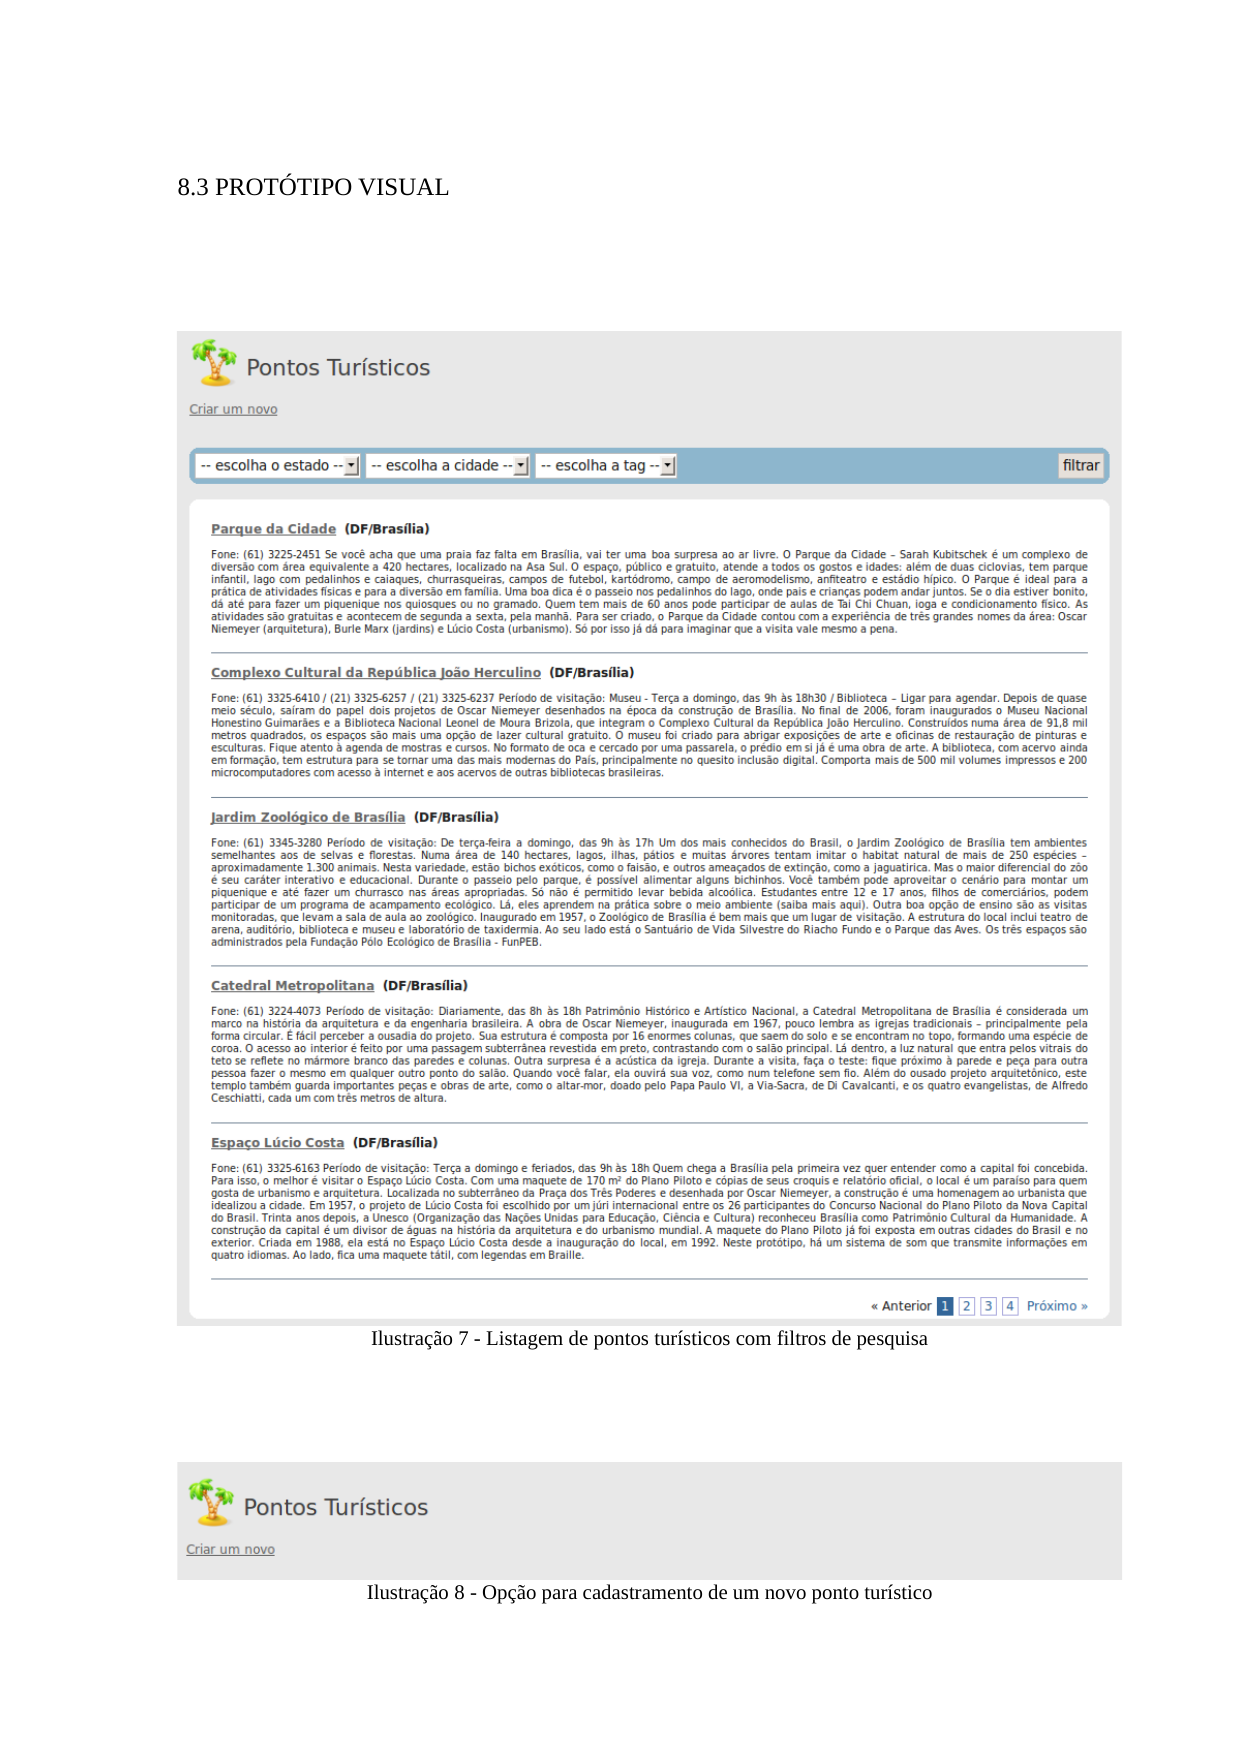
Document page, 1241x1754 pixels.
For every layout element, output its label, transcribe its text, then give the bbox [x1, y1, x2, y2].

subtitle Protótipo visual [177, 172, 1122, 200]
text Ilustração 8 - Opção para cadastramento de um novo ponto turístico [177, 1580, 1122, 1604]
text Ilustração 7 - Listagem de pontos turísticos com filtros de pesquisa [177, 1326, 1123, 1349]
picture [177, 1462, 1123, 1580]
picture [176, 331, 1122, 1326]
